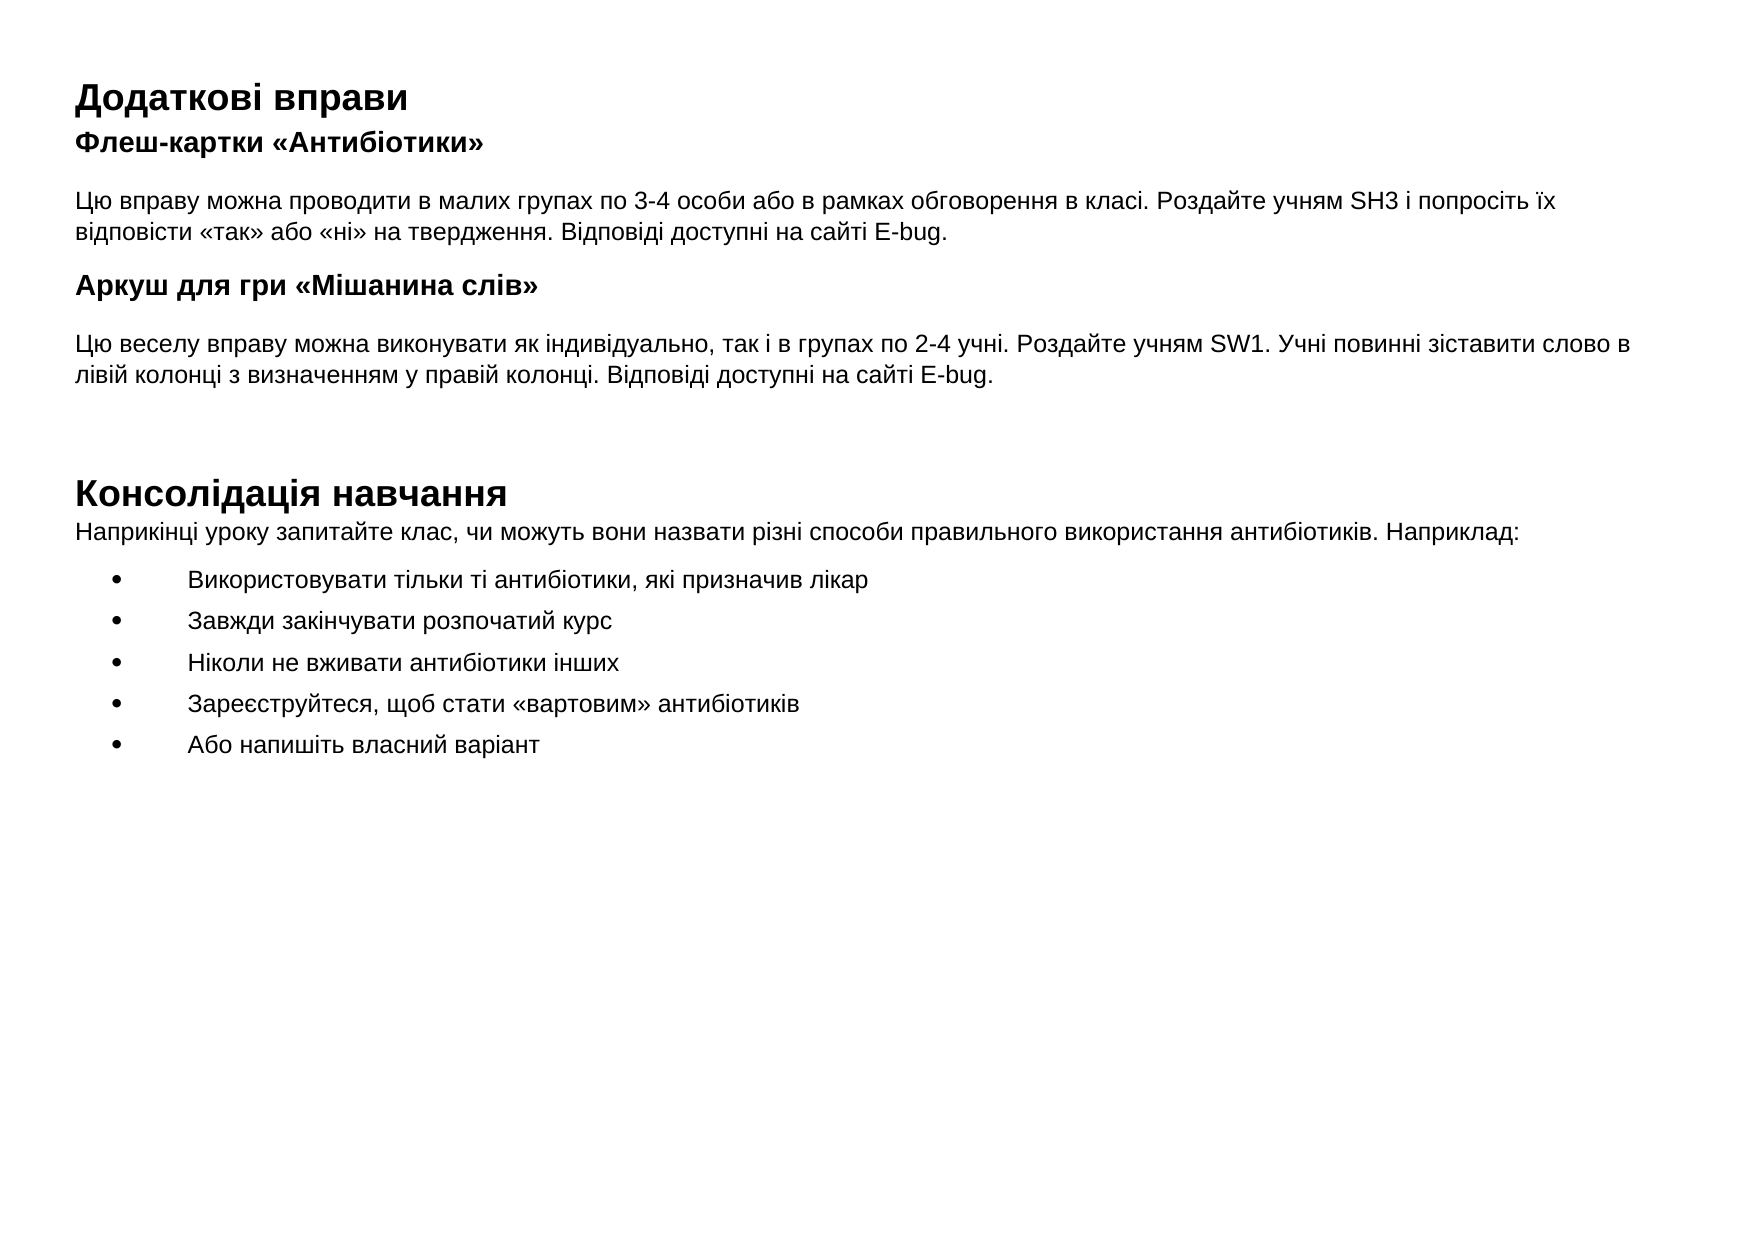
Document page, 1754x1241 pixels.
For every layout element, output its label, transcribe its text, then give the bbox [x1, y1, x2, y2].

subtitle Консолідація навчання [75, 471, 1679, 514]
text Цю вправу можна проводити в малих групах по 3-4 особи або в рамках обговорення в класі. Роздайте учням SH3 і попросіть їх відповісти «так» або «ні» на твердження. Відповіді доступні на сайті E-bug. [75, 186, 1679, 246]
list Або напишіть власний варіант [112, 730, 1679, 759]
subtitle Флеш-картки «Антибіотики» [75, 125, 1679, 159]
list Ніколи не вживати антибіотики інших [112, 647, 1679, 676]
list Завжди закінчувати розпочатий курс [112, 606, 1679, 635]
list Зареєструйтеся, щоб стати «вартовим» антибіотиків [112, 689, 1679, 718]
text Наприкінці уроку запитайте клас, чи можуть вони назвати різні способи правильного використання антибіотиків. Наприклад: [75, 517, 1679, 546]
list Використовувати тільки ті антибіотики, які призначив лікар [112, 565, 1679, 594]
text Цю веселу вправу можна виконувати як індивідуально, так і в групах по 2-4 учні. Роздайте учням SW1. Учні повинні зіставити слово в лівій колонці з визначенням у правій колонці. Відповіді доступні на сайті E-bug. [75, 329, 1679, 389]
subtitle Додаткові вправи [75, 75, 1679, 118]
subtitle Аркуш для гри «Мішанина слів» [75, 268, 1679, 302]
